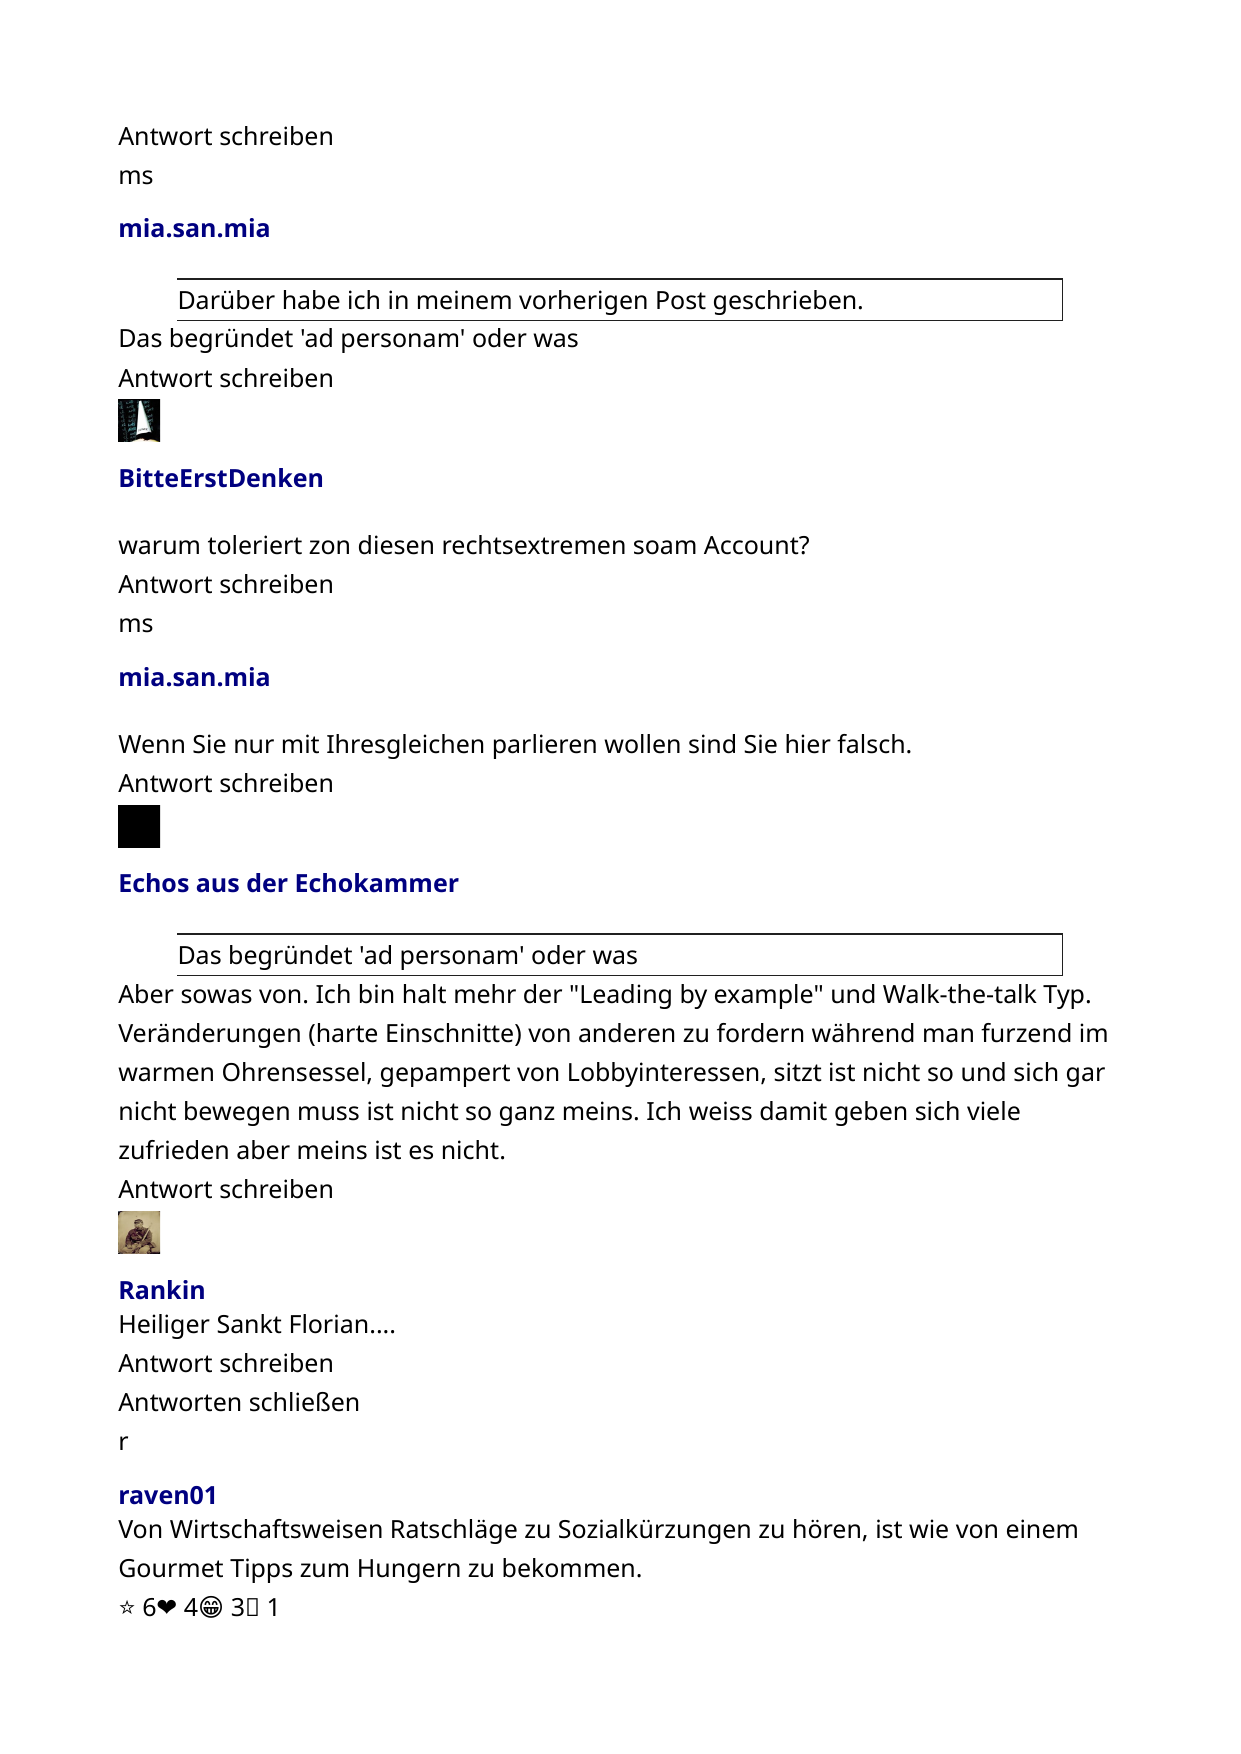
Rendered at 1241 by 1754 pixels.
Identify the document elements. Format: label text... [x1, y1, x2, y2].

text warum toleriert zon diesen rechtsextremen soam Account? [118, 528, 1122, 562]
text ms [118, 606, 1122, 640]
picture [118, 1211, 161, 1254]
subtitle mia.san.mia [118, 660, 1122, 694]
text Antwort schreiben [118, 360, 1122, 394]
text r [118, 1424, 1122, 1458]
picture [118, 805, 161, 848]
subtitle BitteErstDenken [118, 461, 1122, 494]
text Antwort schreiben [118, 1346, 1122, 1379]
text ms [118, 157, 1122, 191]
text Antwort schreiben [118, 766, 1122, 800]
text Aber sowas von. Ich bin halt mehr der "Leading by example" und Walk-the-talk Typ. Veränderungen (harte Einschnitte) von anderen zu fordern während man furzend im warmen Ohrensessel, gepampert von Lobbyinteressen, sitzt ist nicht so und sich gar nicht bewegen muss ist nicht so ganz meins. Ich weiss damit geben sich viele zufrieden aber meins ist es nicht. [118, 976, 1122, 1167]
text Heiliger Sankt Florian.... [118, 1306, 1122, 1340]
text Antwort schreiben [118, 1172, 1122, 1206]
text Wenn Sie nur mit Ihresgleichen parlieren wollen sind Sie hier falsch. [118, 727, 1122, 761]
text Von Wirtschaftsweisen Ratschläge zu Sozialkürzungen zu hören, ist wie von einem Gourmet Tipps zum Hungern zu bekommen. [118, 1512, 1122, 1585]
text Das begründet 'ad personam' oder was [118, 321, 1122, 355]
subtitle Rankin [118, 1272, 1122, 1306]
text Antworten schließen [118, 1385, 1122, 1419]
text Antwort schreiben [118, 567, 1122, 601]
subtitle raven01 [118, 1478, 1122, 1512]
subtitle mia.san.mia [118, 211, 1122, 245]
text ⭐️ 6❤️ 4😁 3🤨 1 [118, 1590, 1122, 1624]
subtitle Echos aus der Echokammer [118, 866, 1122, 900]
picture [118, 399, 161, 442]
text Darüber habe ich in meinem vorherigen Post geschrieben. [177, 280, 1062, 320]
text Antwort schreiben [118, 118, 1122, 152]
text Das begründet 'ad personam' oder was [177, 935, 1062, 975]
